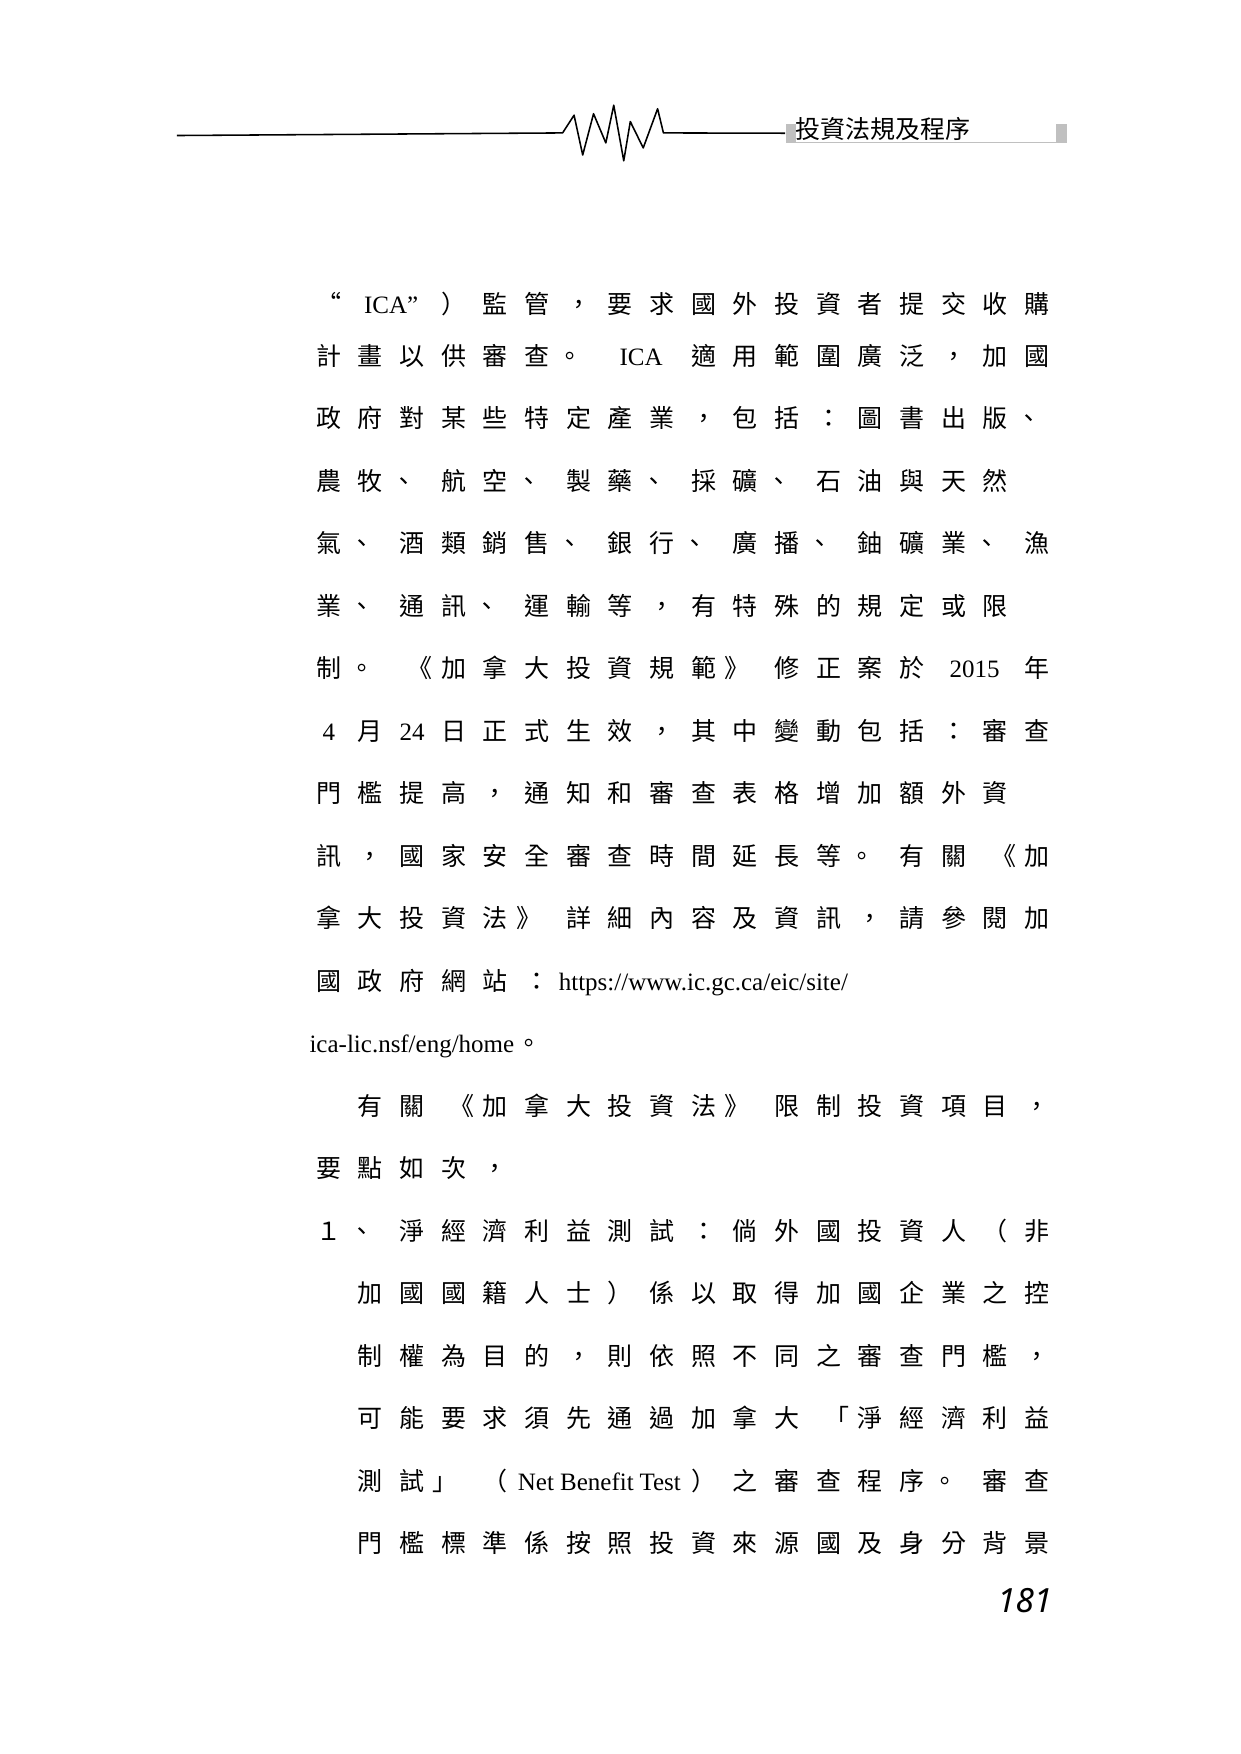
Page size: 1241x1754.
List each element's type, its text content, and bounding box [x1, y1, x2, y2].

text 有關《加拿大投資法》限制投資項目，要點如次， [281, 1063, 1058, 1188]
text １、淨經濟利益測試：倘外國投資人（非加國國籍人士）係以取得加國企業之控制權為目的，則依照不同之審查門檻，可能要求須先通過加拿大「淨經濟利益測試」（Net Benefit Test）之審查程序。審查門檻標準係按照投資來源國及身分背景 [281, 1188, 1058, 1563]
text “ICA”）監管，要求國外投資者提交收購計畫以供審查。ICA適用範圍廣泛，加國政府對某些特定產業，包括：圖書出版、農牧、航空、製藥、採礦、石油與天然氣、酒類銷售、銀行、廣播、鈾礦業、漁業、通訊、運輸等，有特殊的規定或限制。《加拿大投資規範》修正案於2015年4月24日正式生效，其中變動包括：審查門檻提高，通知和審查表格增加額外資訊，國家安全審查時間延長等。有關《加拿大投資法》詳細內容及資訊，請參閱加國政府網站：https://www.ic.gc.ca/eic/site/ ica-lic.nsf/eng/home。 [281, 250, 1058, 1063]
